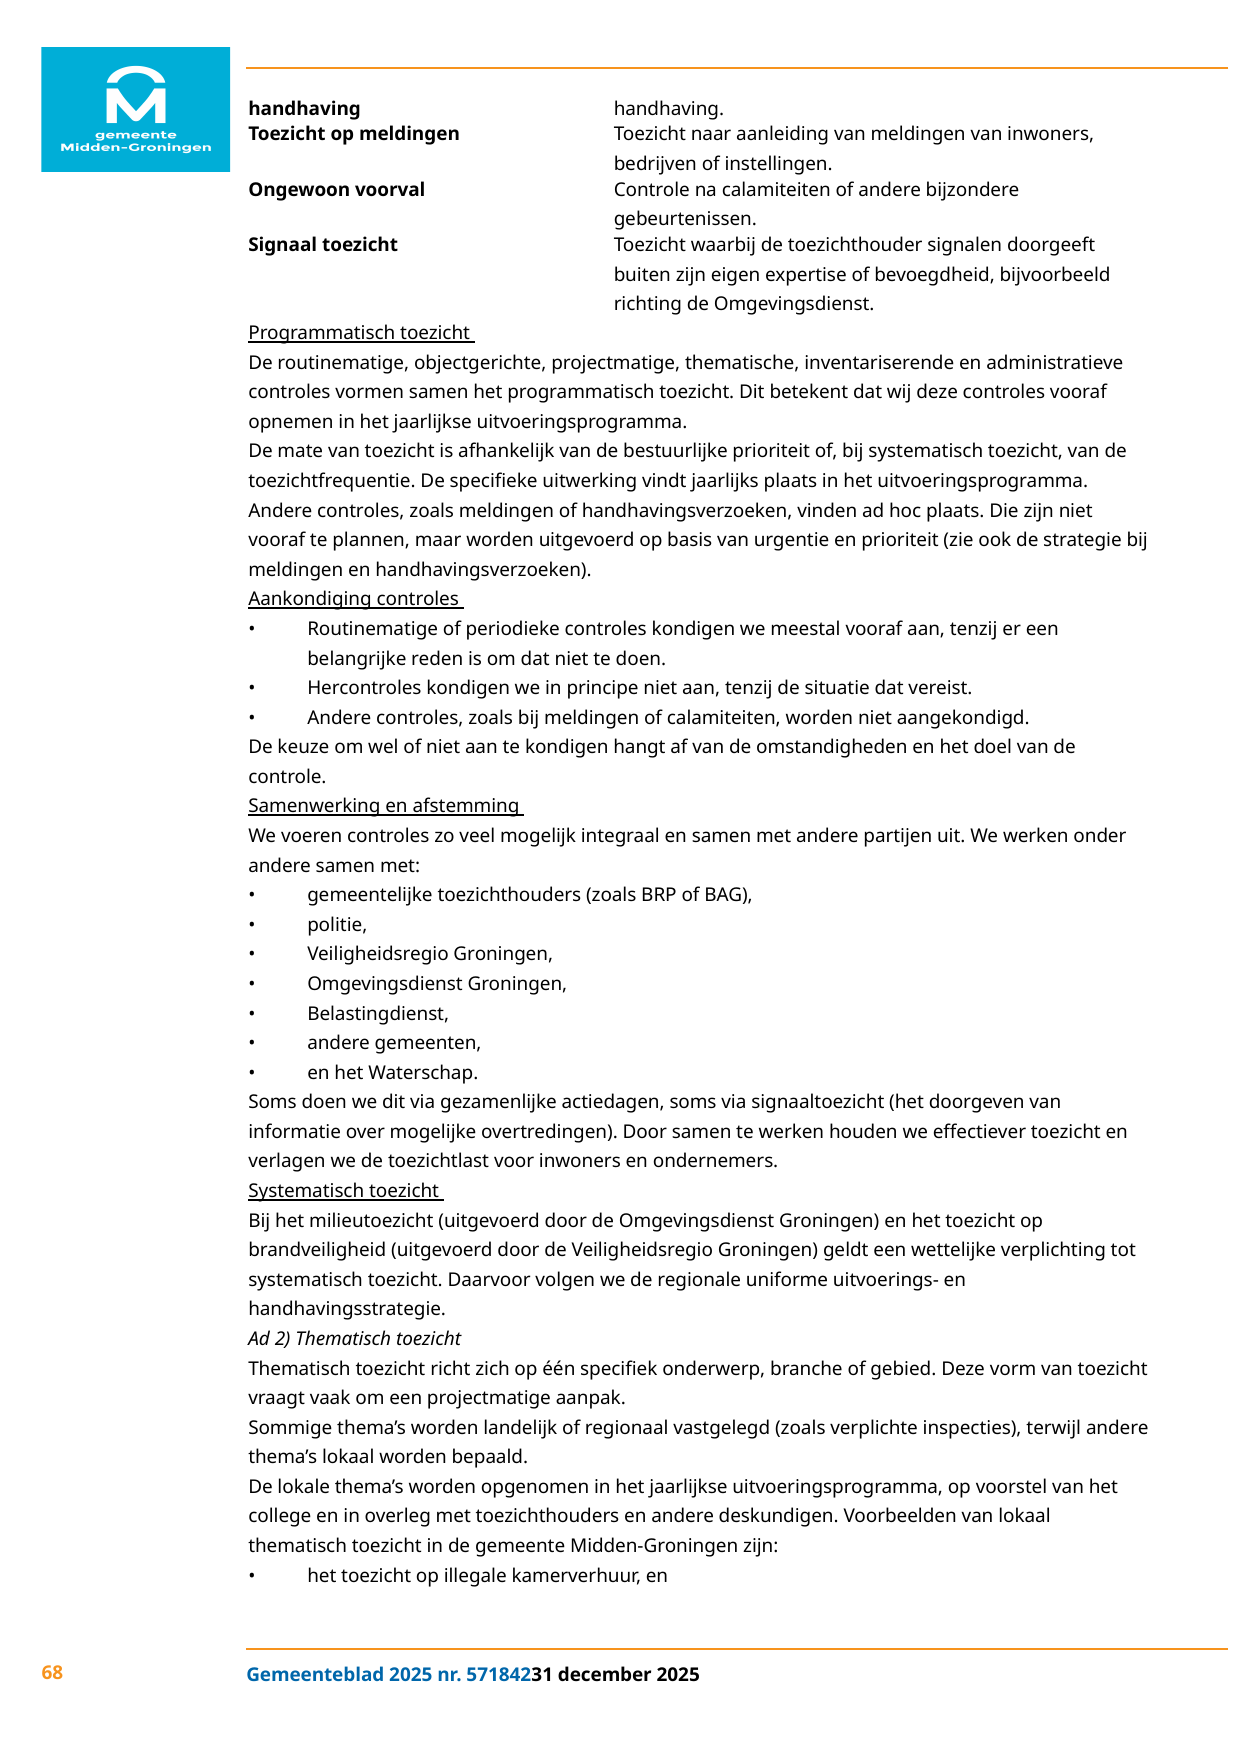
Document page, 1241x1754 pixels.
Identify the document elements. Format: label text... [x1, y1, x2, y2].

list en het Waterschap. [248, 1059, 1152, 1084]
text De lokale thema’s worden opgenomen in het jaarlijkse uitvoeringsprogramma, op voorstel van het college en in overleg met toezichthouders en andere deskundigen. Voorbeelden van lokaal thematisch toezicht in de gemeente Midden-Groningen zijn: [248, 1473, 1152, 1558]
list Hercontroles kondigen we in principe niet aan, tenzij de situatie dat vereist. [248, 674, 1152, 700]
list Andere controles, zoals bij meldingen of calamiteiten, worden niet aangekondigd. [248, 704, 1152, 729]
text Soms doen we dit via gezamenlijke actiedagen, soms via signaaltoezicht (het doorgeven van informatie over mogelijke overtredingen). Door samen te werken houden we effectiever toezicht en verlagen we de toezichtlast voor inwoners en ondernemers. [248, 1088, 1152, 1173]
text Ad 2) Thematisch toezicht [248, 1325, 1152, 1351]
text Samenwerking en afstemming [248, 793, 1152, 818]
text Thematisch toezicht richt zich op één specifiek onderwerp, branche of gebied. Deze vorm van toezicht vraagt vaak om een projectmatige aanpak. [248, 1355, 1152, 1410]
picture [108, 66, 164, 82]
list Veiligheidsregio Groningen, [248, 941, 1152, 966]
text Aankondiging controles [248, 586, 1152, 611]
table_cell Ongewoon voorval [248, 176, 613, 231]
table_cell handhaving. [614, 95, 1152, 121]
text De routinematige, objectgerichte, projectmatige, thematische, inventariserende en administratieve controles vormen samen het programmatisch toezicht. Dit betekent dat wij deze controles vooraf opnemen in het jaarlijkse uitvoeringsprogramma. [248, 349, 1152, 434]
picture [184, 146, 190, 153]
list andere gemeenten, [248, 1029, 1152, 1055]
table_cell Signaal toezicht [248, 231, 613, 316]
table_cell Toezicht waarbij de toezichthouder signalen doorgeeft buiten zijn eigen expertise of bevoegdheid, bijvoorbeeld richting de Omgevingsdienst. [614, 231, 1152, 316]
text Programmatisch toezicht [248, 319, 1152, 345]
table_cell Toezicht naar aanleiding van meldingen van inwoners, bedrijven of instellingen. [614, 121, 1152, 176]
text Andere controles, zoals meldingen of handhavingsverzoeken, vinden ad hoc plaats. Die zijn niet vooraf te plannen, maar worden uitgevoerd op basis van urgentie en prioriteit (zie ook de strategie bij meldingen en handhavingsverzoeken). [248, 497, 1152, 582]
list Omgevingsdienst Groningen, [248, 970, 1152, 996]
text We voeren controles zo veel mogelijk integraal en samen met andere partijen uit. We werken onder andere samen met: [248, 822, 1152, 877]
list gemeentelijke toezichthouders (zoals BRP of BAG), [248, 881, 1152, 907]
table_cell Controle na calamiteiten of andere bijzondere gebeurtenissen. [614, 176, 1152, 231]
picture [107, 89, 165, 122]
text Bij het milieutoezicht (uitgevoerd door de Omgevingsdienst Groningen) en het toezicht op brandveiligheid (uitgevoerd door de Veiligheidsregio Groningen) geldt een wettelijke verplichting tot systematisch toezicht. Daarvoor volgen we de regionale uniforme uitvoerings- en handhavingsstrategie. [248, 1207, 1152, 1321]
list politie, [248, 911, 1152, 937]
list Routinematige of periodieke controles kondigen we meestal vooraf aan, tenzij er een belangrijke reden is om dat niet te doen. [248, 615, 1152, 670]
text Sommige thema’s worden landelijk of regionaal vastgelegd (zoals verplichte inspecties), terwijl andere thema’s lokaal worden bepaald. [248, 1414, 1152, 1469]
list het toezicht op illegale kamerverhuur, en [248, 1562, 1152, 1587]
table_cell Toezicht op meldingen [248, 121, 613, 176]
list Belastingdienst, [248, 1000, 1152, 1025]
text De mate van toezicht is afhankelijk van de bestuurlijke prioriteit of, bij systematisch toezicht, van de toezichtfrequentie. De specifieke uitwerking vindt jaarlijks plaats in het uitvoeringsprogramma. [248, 438, 1152, 493]
text Systematisch toezicht [248, 1177, 1152, 1203]
text De keuze om wel of niet aan te kondigen hangt af van de omstandigheden en het doel van de controle. [248, 733, 1152, 789]
table_cell handhaving [248, 95, 613, 121]
